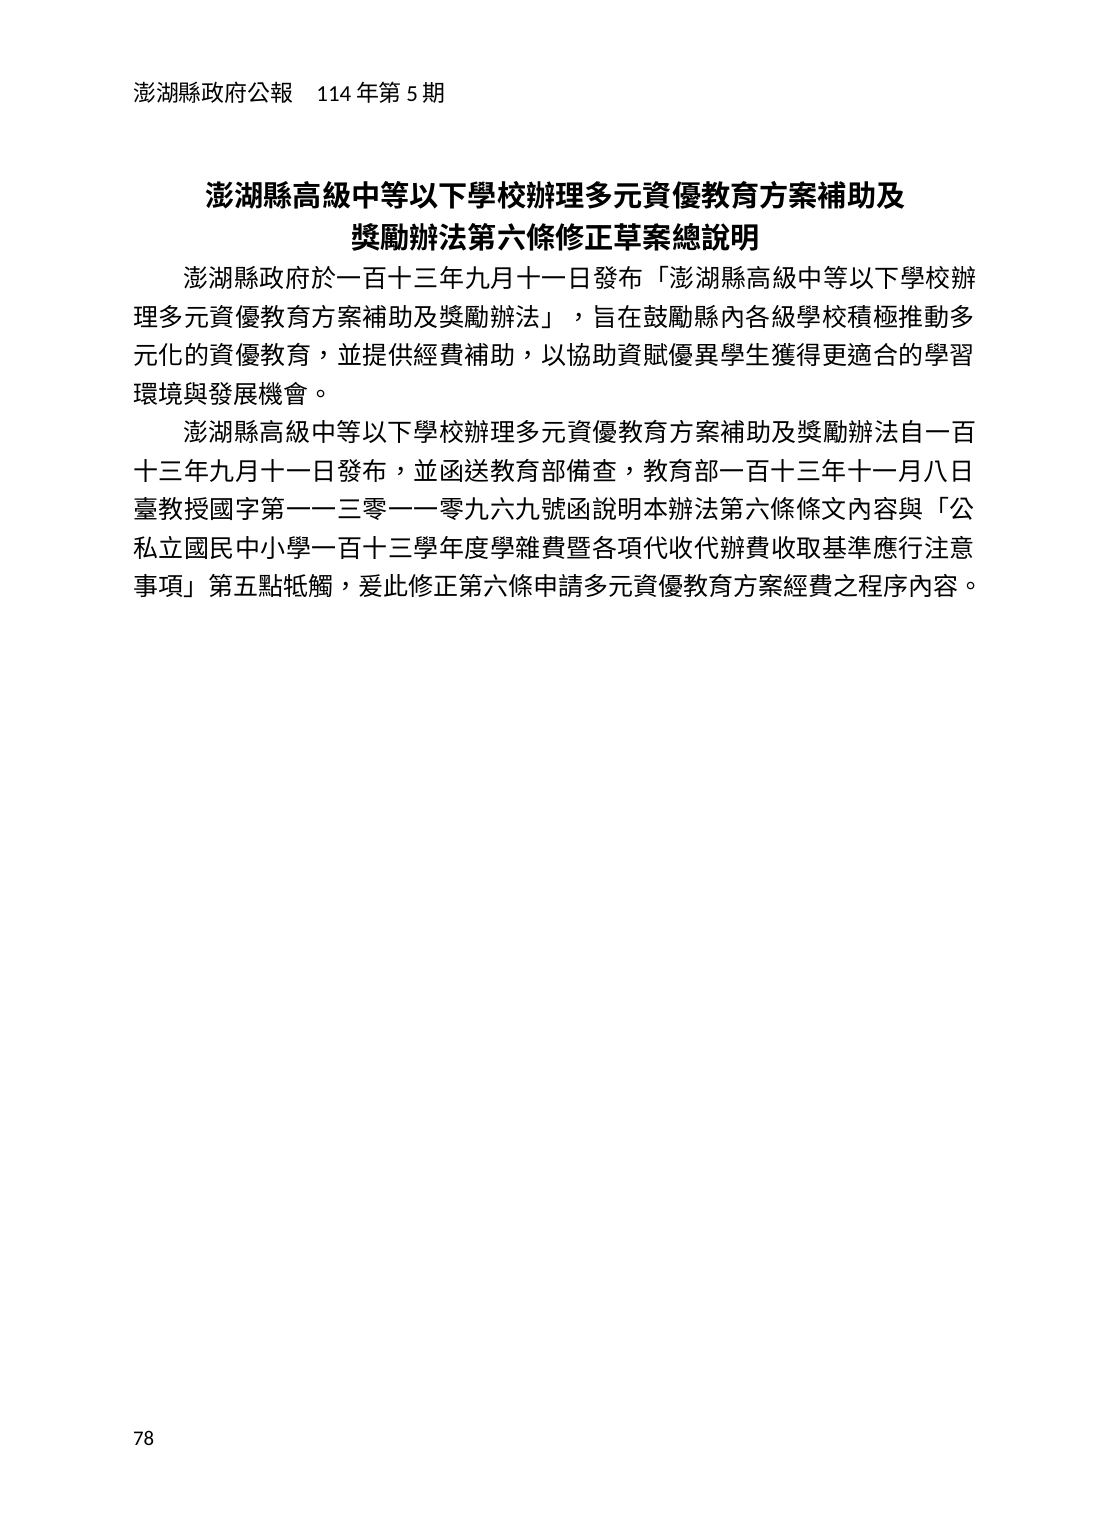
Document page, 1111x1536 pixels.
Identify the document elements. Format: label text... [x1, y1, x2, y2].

text 澎湖縣高級中等以下學校辦理多元資優教育方案補助及獎勵辦法自一百十三年九月十一日發布，並函送教育部備查，教育部一百十三年十一月八日臺教授國字第一一三零一一零九六九號函說明本辦法第六條條文內容與「公私立國民中小學一百十三學年度學雜費暨各項代收代辦費收取基準應行注意事項」第五點牴觸，爰此修正第六條申請多元資優教育方案經費之程序內容。 [133, 411, 977, 603]
text 澎湖縣政府於一百十三年九月十一日發布「澎湖縣高級中等以下學校辦理多元資優教育方案補助及獎勵辦法」，旨在鼓勵縣內各級學校積極推動多元化的資優教育，並提供經費補助，以協助資賦優異學生獲得更適合的學習環境與發展機會。 [133, 257, 977, 411]
text 澎湖縣高級中等以下學校辦理多元資優教育方案補助及 獎勵辦法第六條修正草案總說明 [133, 172, 977, 257]
